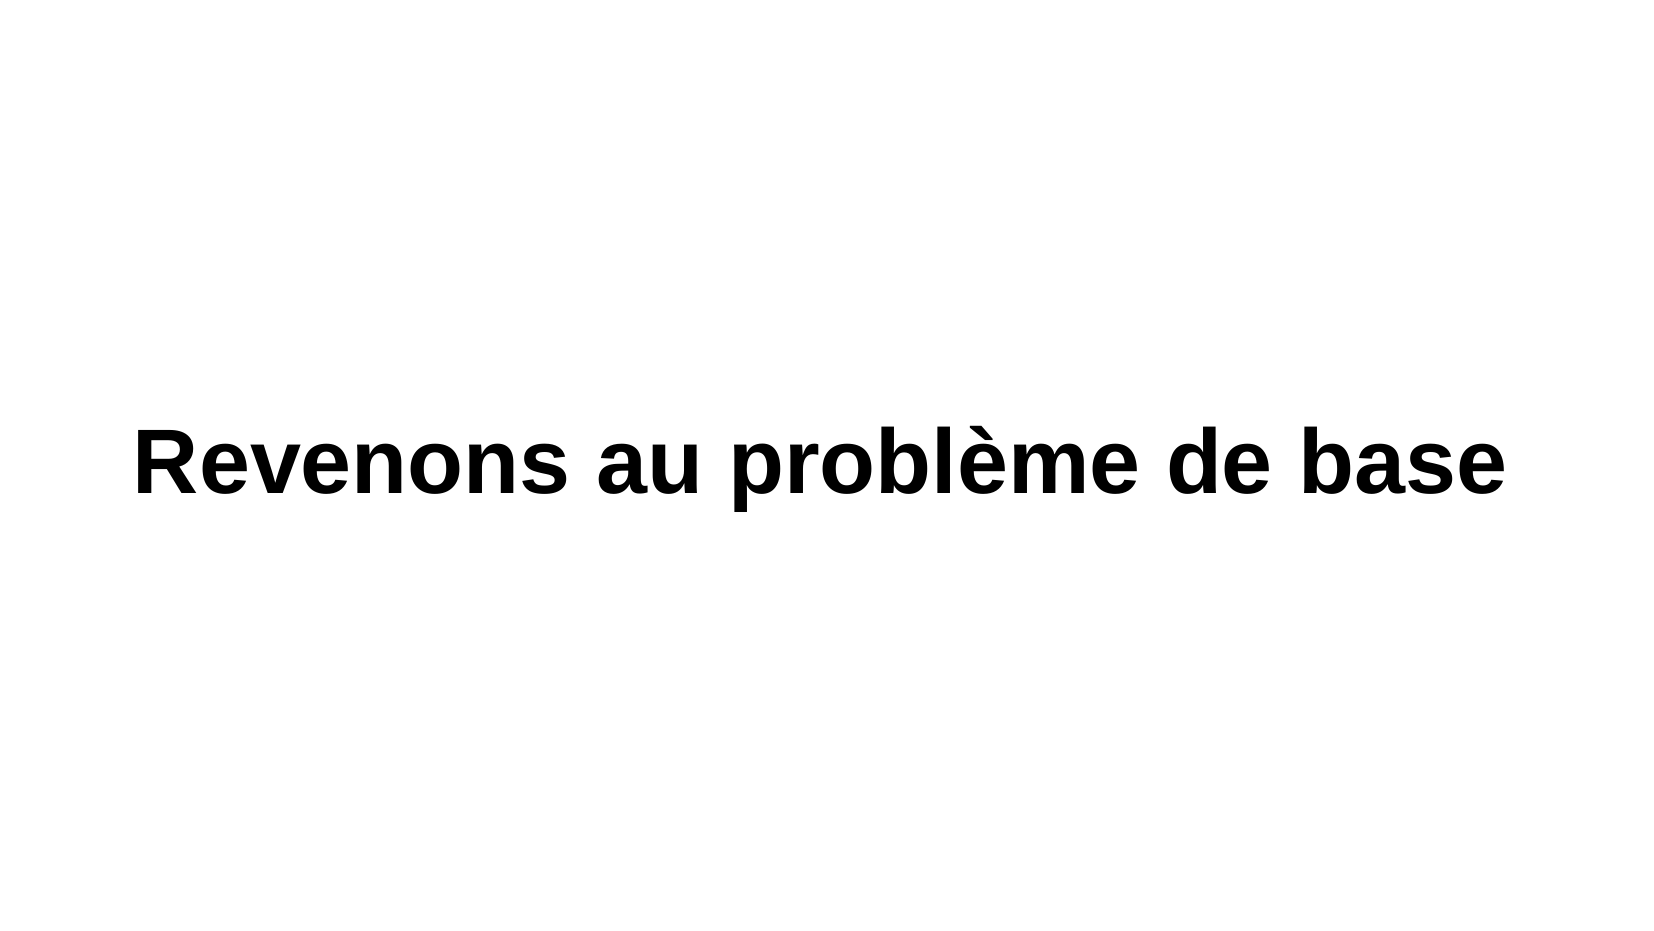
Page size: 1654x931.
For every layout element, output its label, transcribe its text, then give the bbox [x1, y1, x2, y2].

title Revenons au problème de base [76, 383, 1565, 540]
